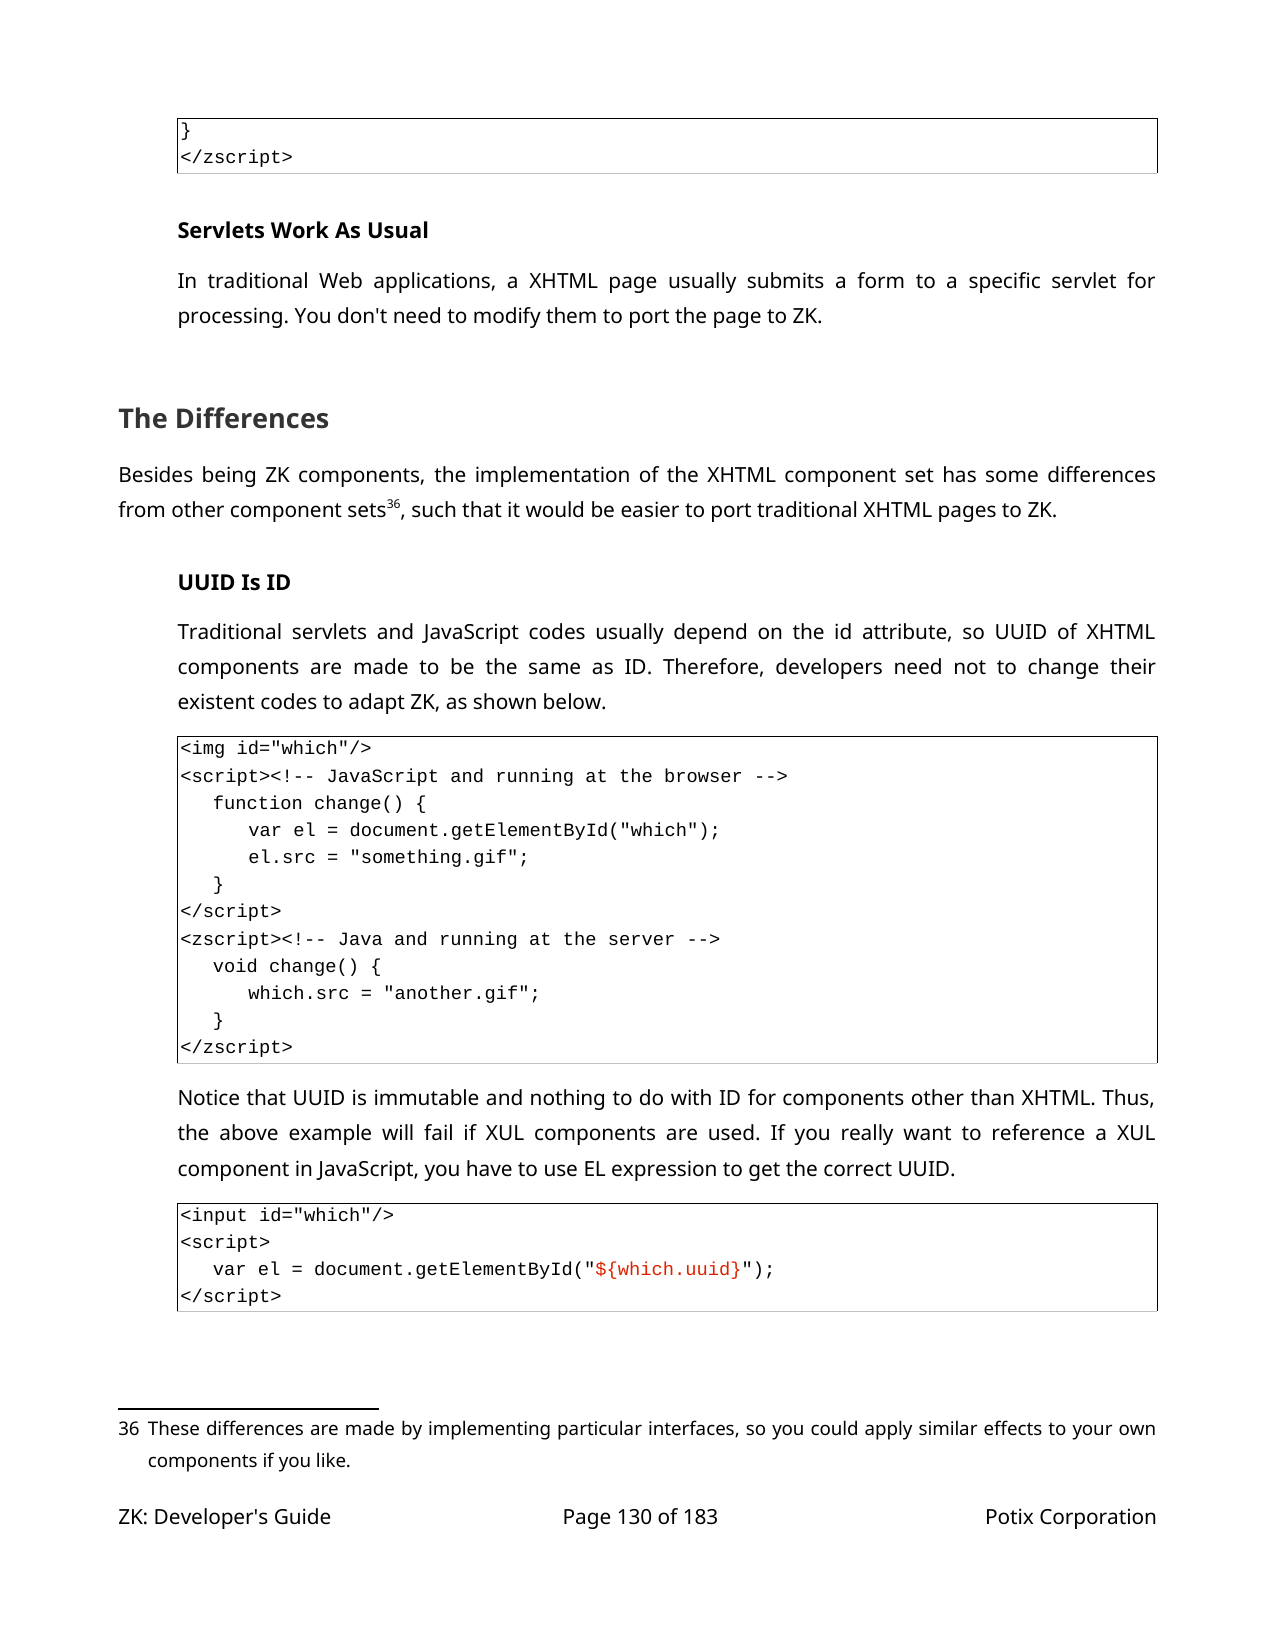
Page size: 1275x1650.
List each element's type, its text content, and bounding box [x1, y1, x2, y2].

subtitle UUID Is ID [177, 566, 1157, 596]
text var el = document.getElementById("${which.uuid}"); [178, 1257, 1157, 1281]
text } [178, 119, 1157, 142]
text In traditional Web applications, a XHTML page usually submits a form to a specific servlet for processing. You don't need to modify them to port the page to ZK. [177, 266, 1157, 329]
text } [178, 1008, 1157, 1032]
text </zscript> [178, 1035, 1157, 1063]
text </script> [178, 1284, 1157, 1311]
text function change() { [178, 791, 1157, 815]
text <img id="which"/> [178, 737, 1157, 761]
subtitle Servlets Work As Usual [177, 215, 1157, 245]
text <zscript><!-- Java and running at the server --> [178, 927, 1157, 951]
text <script> [178, 1230, 1157, 1254]
text Notice that UUID is immutable and nothing to do with ID for components other than XHTML. Thus, the above example will fail if XUL components are used. If you really want to reference a XUL component in JavaScript, you have to use EL expression to get the correct UUID. [177, 1083, 1157, 1182]
text These differences are made by implementing particular interfaces, so you could apply similar effects to your own components if you like. [118, 1416, 1157, 1473]
text void change() { [178, 954, 1157, 978]
text el.src = "something.gif"; [178, 845, 1157, 869]
text which.src = "another.gif"; [178, 981, 1157, 1005]
text Traditional servlets and JavaScript codes usually depend on the id attribute, so UUID of XHTML components are made to be the same as ID. Therefore, developers need not to change their existent codes to adapt ZK, as shown below. [177, 617, 1157, 716]
text var el = document.getElementById("which"); [178, 818, 1157, 842]
text </script> [178, 899, 1157, 924]
subtitle The Differences [118, 400, 1157, 437]
text <input id="which"/> [178, 1204, 1157, 1227]
text Besides being ZK components, the implementation of the XHTML component set has some differences from other component sets, such that it would be easier to port traditional XHTML pages to ZK. [118, 460, 1157, 524]
text <script><!-- JavaScript and running at the browser --> [178, 763, 1157, 788]
text </zscript> [178, 145, 1157, 173]
text } [178, 872, 1157, 896]
